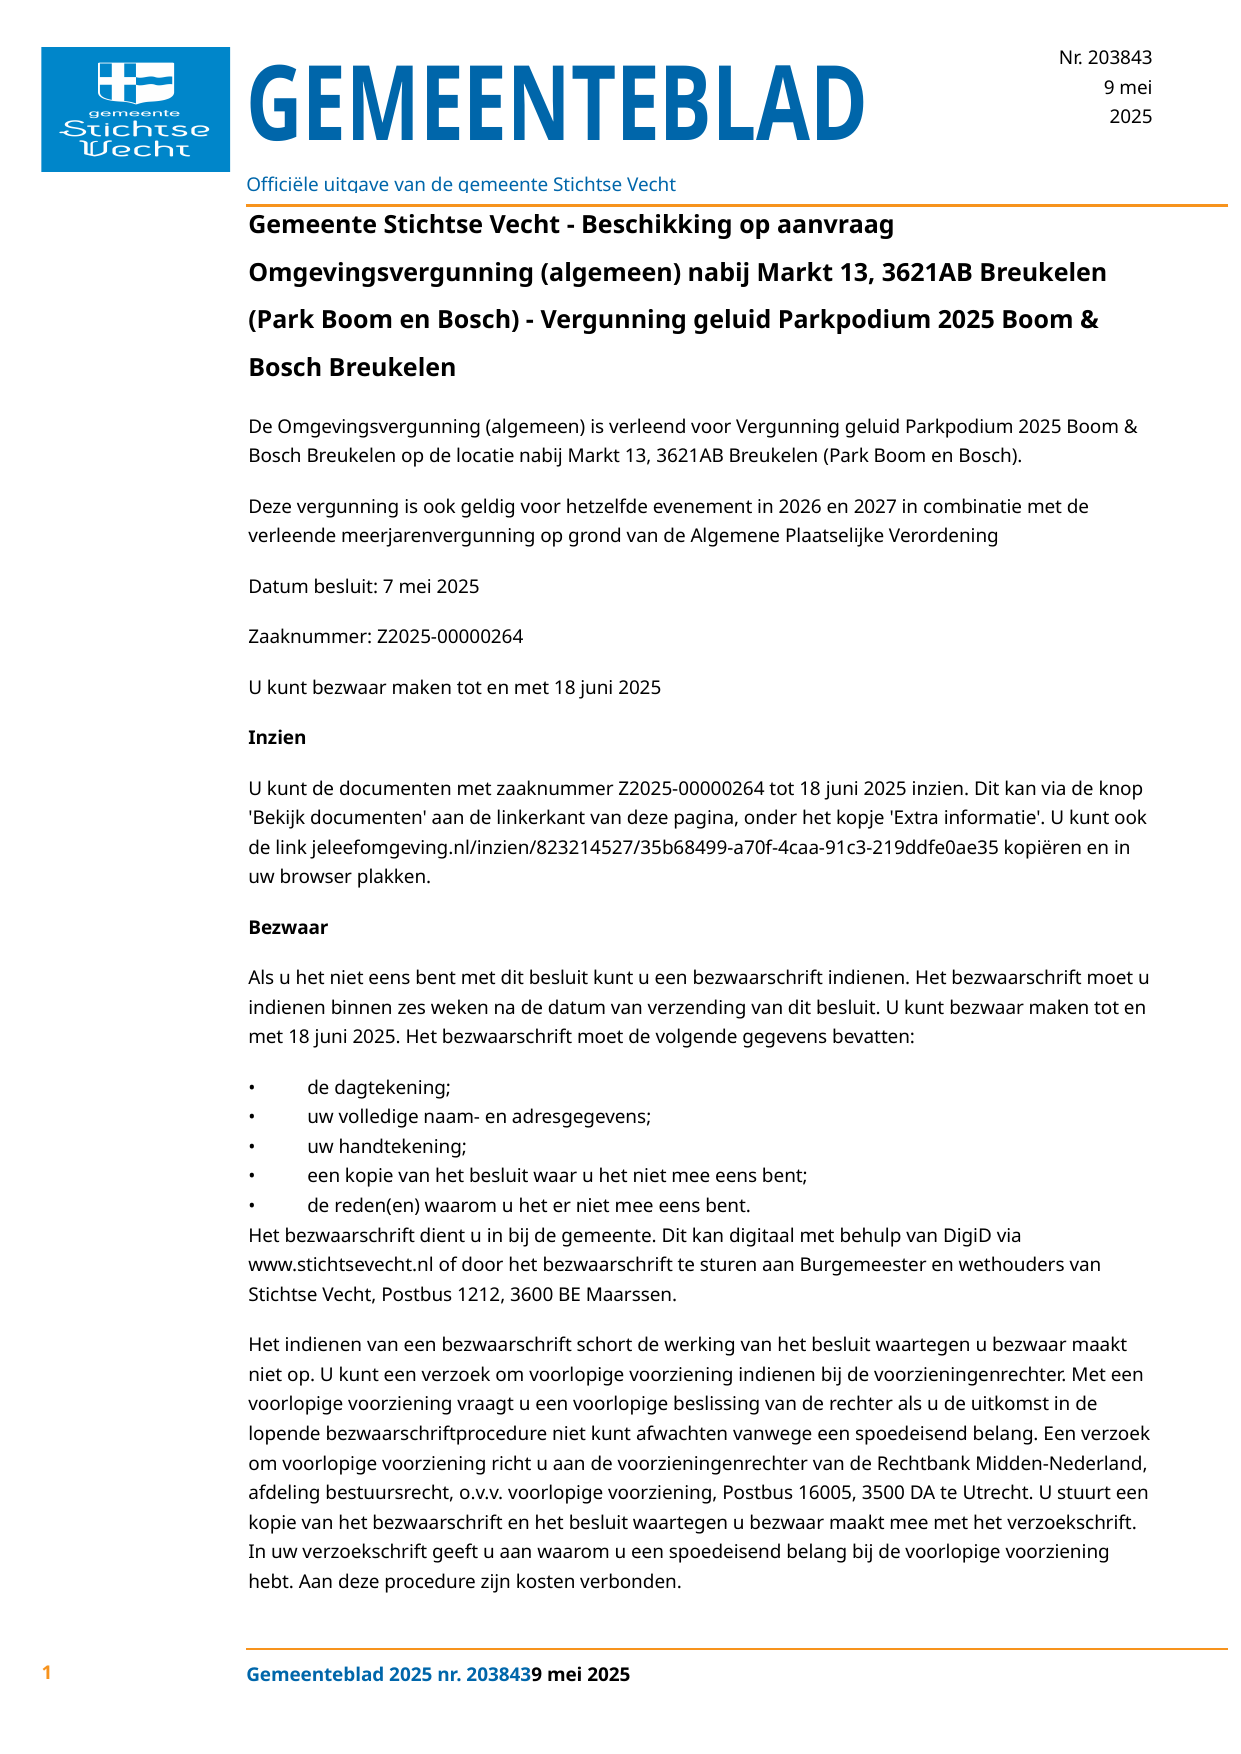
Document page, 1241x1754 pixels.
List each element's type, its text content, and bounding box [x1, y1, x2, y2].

list de reden(en) waarom u het er niet mee eens bent. [248, 1192, 1152, 1218]
text Datum besluit: 7 mei 2025 [248, 573, 1152, 599]
text Het bezwaarschrift dient u in bij de gemeente. Dit kan digitaal met behulp van DigiD via www.stichtsevecht.nl of door het bezwaarschrift te sturen aan Burgemeester en wethouders van Stichtse Vecht, Postbus 1212, 3600 BE Maarssen. [248, 1222, 1152, 1307]
text U kunt bezwaar maken tot en met 18 juni 2025 [248, 674, 1152, 700]
list uw volledige naam- en adresgegevens; [248, 1103, 1152, 1129]
text U kunt de documenten met zaaknummer Z2025-00000264 tot 18 juni 2025 inzien. Dit kan via de knop 'Bekijk documenten' aan de linkerkant van deze pagina, onder het kopje 'Extra informatie'. U kunt ook de link jeleefomgeving.nl/inzien/823214527/35b68499-a70f-4caa-91c3-219ddfe0ae35 kopiëren en in uw browser plakken. [248, 775, 1152, 889]
text Inzien [248, 724, 1152, 750]
list een kopie van het besluit waar u het niet mee eens bent; [248, 1163, 1152, 1188]
text Deze vergunning is ook geldig voor hetzelfde evenement in 2026 en 2027 in combinatie met de verleende meerjarenvergunning op grond van de Algemene Plaatselijke Verordening [248, 493, 1152, 548]
text De Omgevingsvergunning (algemeen) is verleend voor Vergunning geluid Parkpodium 2025 Boom & Bosch Breukelen op de locatie nabij Markt 13, 3621AB Breukelen (Park Boom en Bosch). [248, 413, 1152, 468]
text Gemeente Stichtse Vecht - Beschikking op aanvraag Omgevingsvergunning (algemeen) nabij Markt 13, 3621AB Breukelen (Park Boom en Bosch) - Vergunning geluid Parkpodium 2025 Boom & Bosch Breukelen [248, 207, 1152, 384]
text Bezwaar [248, 914, 1152, 940]
text Zaaknummer: Z2025-00000264 [248, 623, 1152, 649]
text Het indienen van een bezwaarschrift schort de werking van het besluit waartegen u bezwaar maakt niet op. U kunt een verzoek om voorlopige voorziening indienen bij de voorzieningenrechter. Met een voorlopige voorziening vraagt u een voorlopige beslissing van de rechter als u de uitkomst in de lopende bezwaarschriftprocedure niet kunt afwachten vanwege een spoedeisend belang. Een verzoek om voorlopige voorziening richt u aan de voorzieningenrechter van de Rechtbank Midden-Nederland, afdeling bestuursrecht, o.v.v. voorlopige voorziening, Postbus 16005, 3500 DA te Utrecht. U stuurt een kopie van het bezwaarschrift en het besluit waartegen u bezwaar maakt mee met het verzoekschrift. In uw verzoekschrift geeft u aan waarom u een spoedeisend belang bij de voorlopige voorziening hebt. Aan deze procedure zijn kosten verbonden. [248, 1331, 1152, 1594]
list uw handtekening; [248, 1133, 1152, 1159]
list de dagtekening; [248, 1074, 1152, 1100]
picture [99, 63, 135, 101]
picture [137, 63, 174, 103]
text Als u het niet eens bent met dit besluit kunt u een bezwaarschrift indienen. Het bezwaarschrift moet u indienen binnen zes weken na de datum van verzending van dit besluit. U kunt bezwaar maken tot en met 18 juni 2025. Het bezwaarschrift moet de volgende gegevens bevatten: [248, 964, 1152, 1049]
